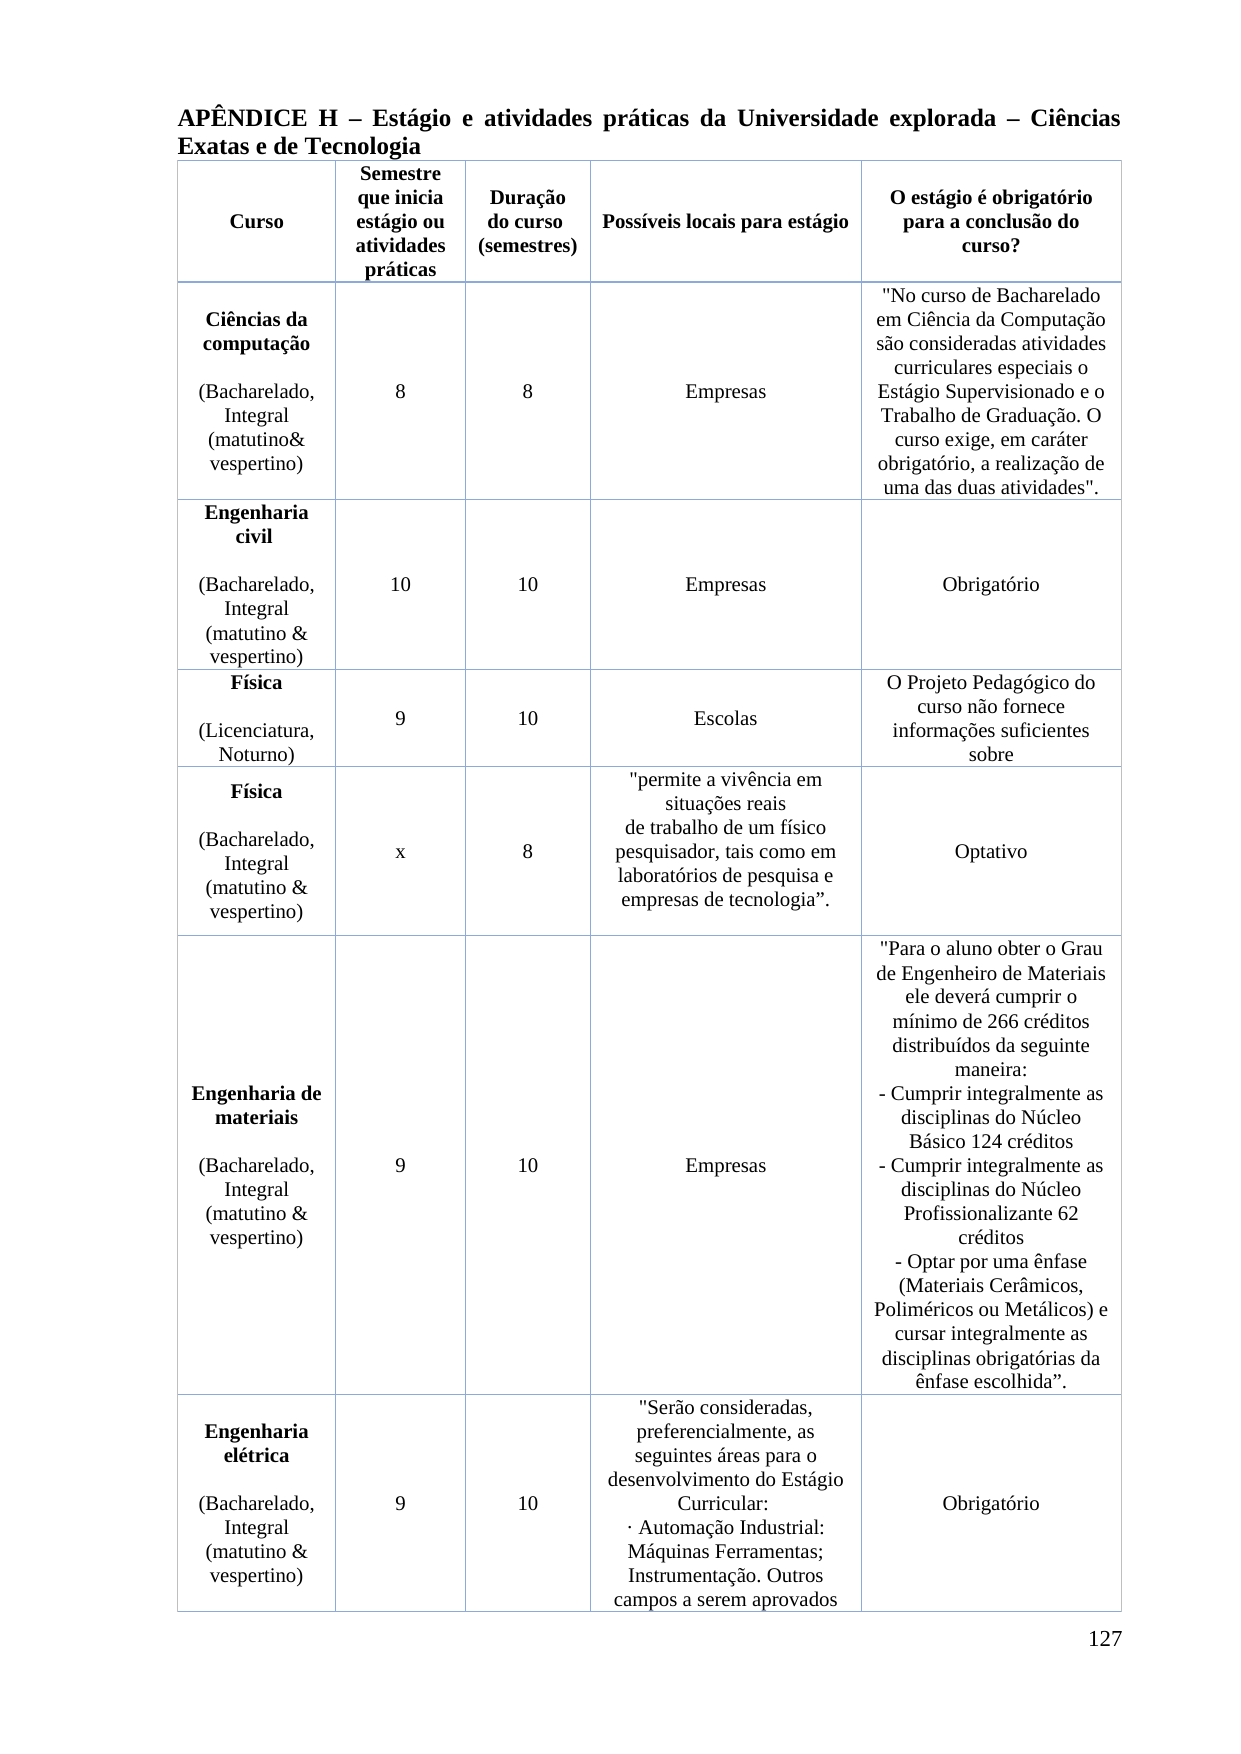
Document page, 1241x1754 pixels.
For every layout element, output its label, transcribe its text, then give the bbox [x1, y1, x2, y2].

table_cell Obrigatório [862, 500, 1121, 668]
table_cell 8 [336, 283, 465, 499]
table_cell 9 [336, 936, 465, 1393]
table_cell Empresas [591, 283, 861, 499]
table_cell Escolas [591, 670, 861, 766]
table_cell Empresas [591, 936, 861, 1393]
table_cell Empresas [591, 500, 861, 668]
table_cell 8 [466, 767, 590, 935]
table_cell Engenharia civil (Bacharelado, Integral (matutino & vespertino) [178, 500, 335, 668]
table_cell Engenharia elétrica (Bacharelado, Integral (matutino & vespertino) [178, 1395, 335, 1611]
table_cell O Projeto Pedagógico do curso não fornece informações suficientes sobre [862, 670, 1121, 766]
table_cell Física (Licenciatura, Noturno) [178, 670, 335, 766]
table_cell Obrigatório [862, 1395, 1121, 1611]
table_cell "No curso de Bacharelado em Ciência da Computação são consideradas atividades curriculares especiais o Estágio Supervisionado e o Trabalho de Graduação. O curso exige, em caráter obrigatório, a realização de uma das duas atividades". [862, 283, 1121, 499]
table_cell 10 [466, 500, 590, 668]
table_cell 9 [336, 670, 465, 766]
table_cell "Para o aluno obter o Grau de Engenheiro de Materiais ele deverá cumprir o mínimo de 266 créditos distribuídos da seguinte maneira: - Cumprir integralmente as disciplinas do Núcleo Básico 124 créditos - Cumprir integralmente as disciplinas do Núcleo Profissionalizante 62 créditos - Optar por uma ênfase (Materiais Cerâmicos, Poliméricos ou Metálicos) e cursar integralmente as disciplinas obrigatórias da ênfase escolhida”. [862, 936, 1121, 1393]
table_cell Optativo [862, 767, 1121, 935]
table_cell 10 [466, 670, 590, 766]
table_cell Ciências da computação (Bacharelado, Integral (matutino& vespertino) [178, 283, 335, 499]
table_cell "permite a vivência em situações reais de trabalho de um físico pesquisador, tais como em laboratórios de pesquisa e empresas de tecnologia”. [591, 767, 861, 935]
table_cell 10 [466, 1395, 590, 1611]
table_cell Física (Bacharelado, Integral (matutino & vespertino) [178, 767, 335, 935]
table_header O estágio é obrigatório para a conclusão do curso? [862, 161, 1121, 281]
table_header Possíveis locais para estágio [591, 161, 861, 281]
table_header Curso [178, 161, 335, 281]
table_cell 9 [336, 1395, 465, 1611]
table_header Semestre que inicia estágio ou atividades práticas [336, 161, 465, 281]
table_cell 10 [336, 500, 465, 668]
table_cell x [336, 767, 465, 935]
table_cell Engenharia de materiais (Bacharelado, Integral (matutino & vespertino) [178, 936, 335, 1393]
table_header Duração do curso (semestres) [466, 161, 590, 281]
table_cell "Serão consideradas, preferencialmente, as seguintes áreas para o desenvolvimento do Estágio Curricular: · Automação Industrial: Máquinas Ferramentas; Instrumentação. Outros campos a serem aprovados [591, 1395, 861, 1611]
subtitle APÊNDICE H – Estágio e atividades práticas da Universidade explorada – Ciências Exatas e de Tecnologia [177, 103, 1122, 160]
table_cell 10 [466, 936, 590, 1393]
table_cell 8 [466, 283, 590, 499]
